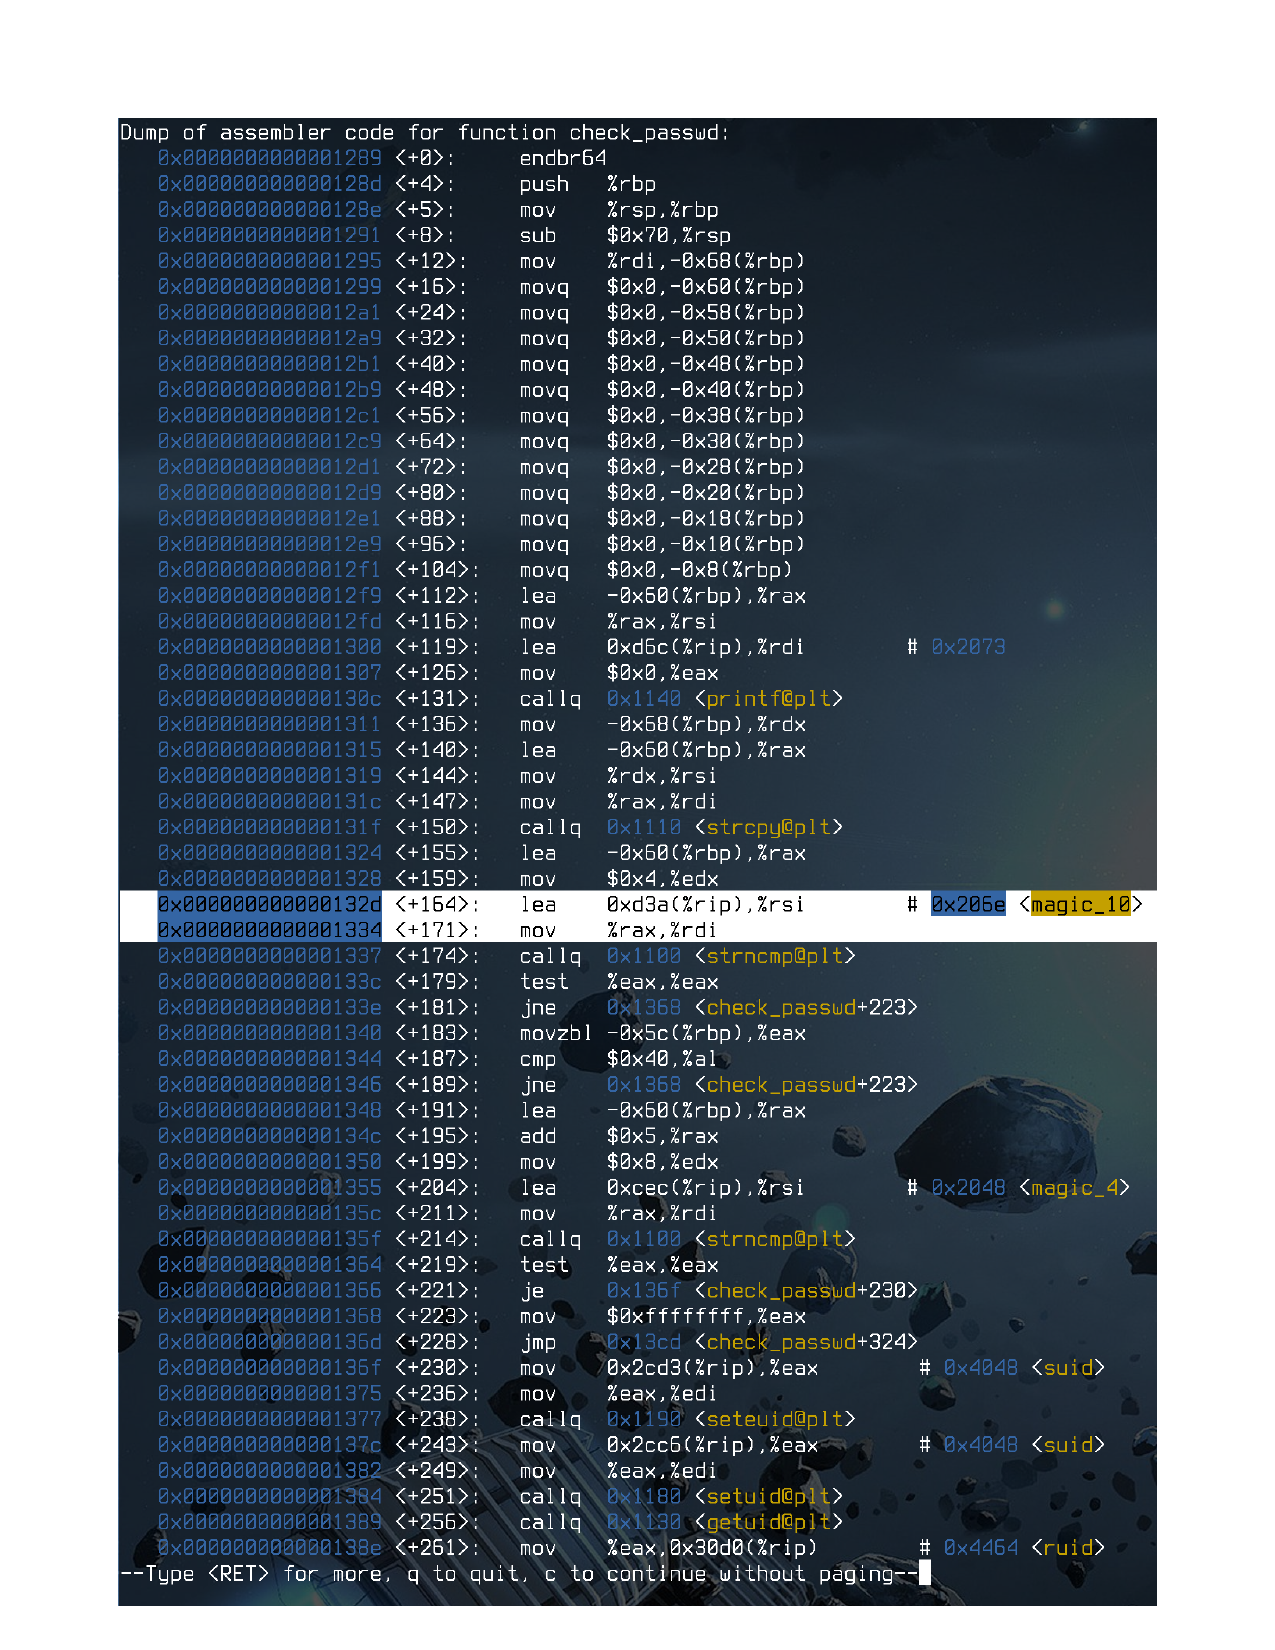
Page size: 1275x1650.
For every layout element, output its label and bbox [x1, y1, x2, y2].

picture [118, 118, 1157, 1606]
